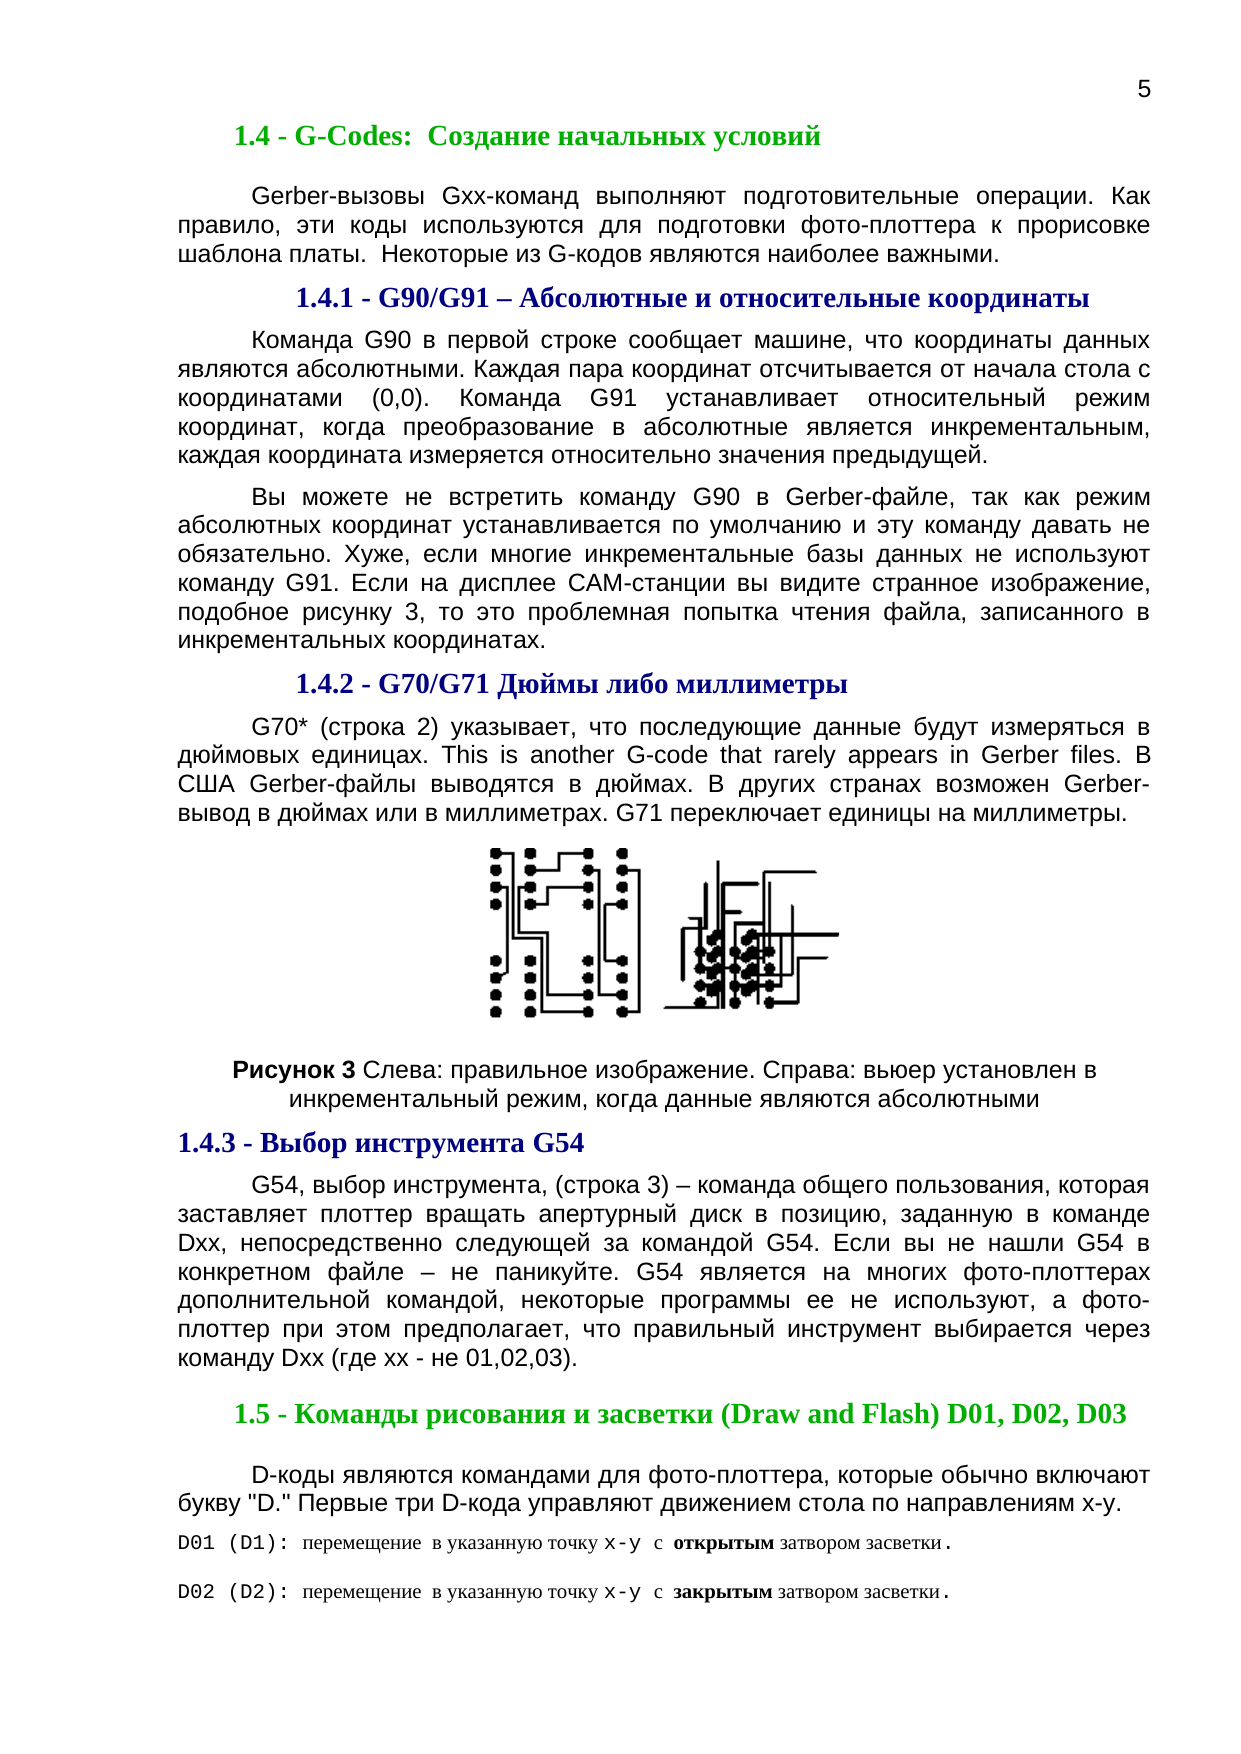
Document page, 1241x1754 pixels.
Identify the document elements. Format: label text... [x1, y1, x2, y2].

picture [489, 848, 840, 1019]
text G70* (строка 2) указывает, что последующие данные будут измеряться в дюймовых единицах. This is another G-code that rarely appears in Gerber files. В США Gerber-файлы выводятся в дюймах. В других странах возможен Gerber-вывод в дюймах или в миллиметрах. G71 переключает единицы на миллиметры. [177, 712, 1152, 827]
text Вы можете не встретить команду G90 в Gerber-файле, так как режим абсолютных координат устанавливается по умолчанию и эту команду давать не обязательно. Хуже, если многие инкрементальные базы данных не используют команду G91. Если на дисплее CAM-станции вы видите странное изображение, подобное рисунку 3, то это проблемная попытка чтения файла, записанного в инкрементальных координатах. [177, 481, 1152, 654]
subtitle Команды рисования и засветки (Draw and Flash) D01, D02, D03 [233, 1397, 1152, 1430]
subtitle G90/G91 – Абсолютные и относительные координаты [295, 280, 1152, 313]
text Команда G90 в первой строке сообщает машине, что координаты данных являются абсолютными. Каждая пара координат отсчитывается от начала стола с координатами (0,0). Команда G91 устанавливает относительный режим координат, когда преобразование в абсолютные является инкрементальным, каждая координата измеряется относительно значения предыдущей. [177, 325, 1152, 469]
text D02 (D2): перемещение в указанную точку x-y с закрытым затвором засветки. [177, 1579, 1152, 1605]
text D01 (D1): перемещение в указанную точку x-y с открытым затвором засветки. [177, 1529, 1152, 1555]
text D-коды являются командами для фото-плоттера, которые обычно включают букву "D." Первые три D-кода управляют движением стола по направлениям x-y. [177, 1459, 1152, 1517]
text Рисунок 3 Слева: правильное изображение. Справа: вьюер установлен в инкрементальный режим, когда данные являются абсолютными [177, 1055, 1152, 1112]
text Gerber-вызовы Gxx-команд выполняют подготовительные операции. Как правило, эти коды используются для подготовки фото-плоттера к прорисовке шаблона платы. Некоторые из G-кодов являются наиболее важными. [177, 181, 1152, 267]
subtitle Выбор инструмента G54 [177, 1125, 1152, 1158]
subtitle G-Codes: Создание начальных условий [233, 118, 1152, 152]
text G54, выбор инструмента, (строка 3) – команда общего пользования, которая заставляет плоттер вращать апертурный диск в позицию, заданную в команде Dxx, непосредственно следующей за командой G54. Если вы не нашли G54 в конкретном файле – не паникуйте. G54 является на многих фото-плоттерах дополнительной командой, некоторые программы ее не используют, а фото-плоттер при этом предполагает, что правильный инструмент выбирается через команду Dxx (где xx - не 01,02,03). [177, 1170, 1152, 1372]
subtitle G70/G71 Дюймы либо миллиметры [295, 666, 1152, 700]
